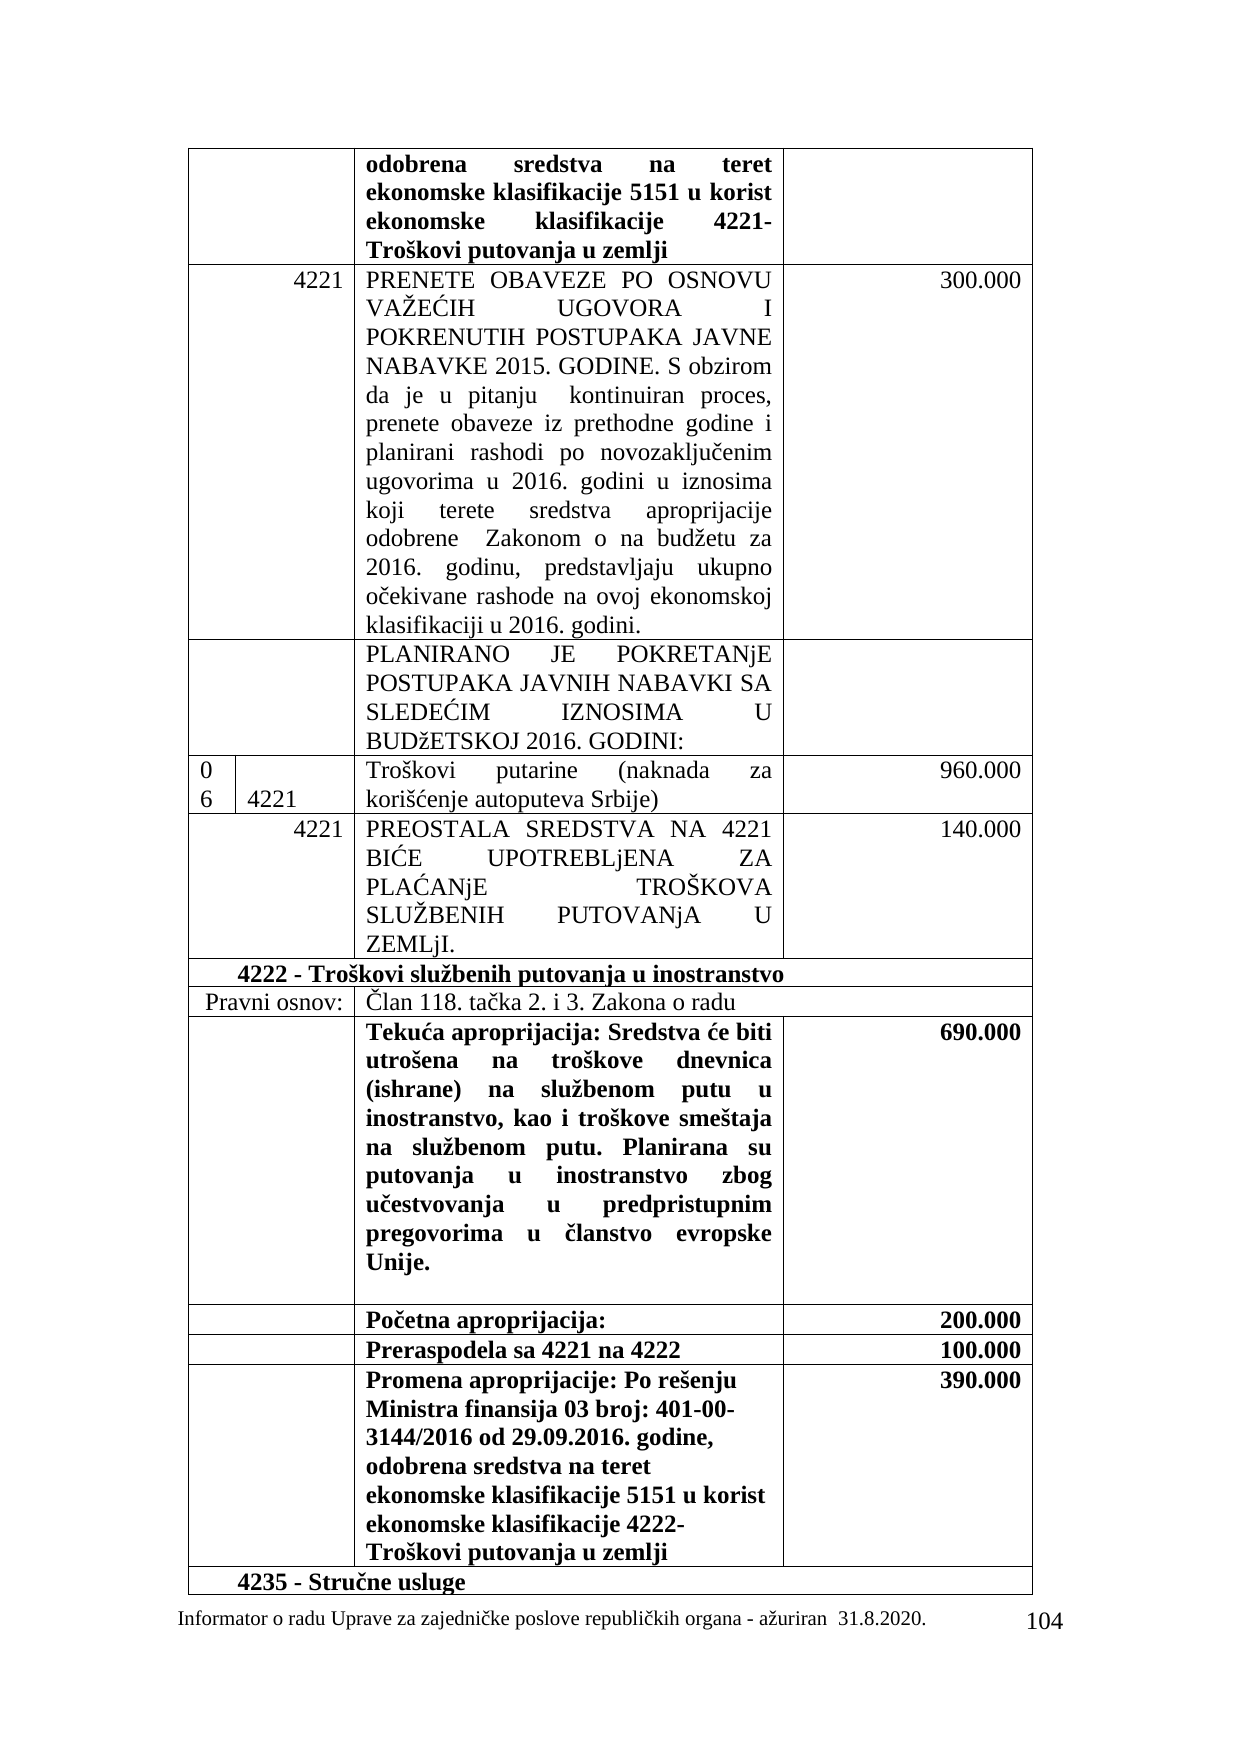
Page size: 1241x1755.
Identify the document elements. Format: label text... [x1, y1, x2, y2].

table_cell 06 [189, 756, 235, 813]
table_cell odobrena sredstva na teret ekonomske klasifikacije 5151 u korist ekonomske klasifikacije 4221- Troškovi putovanja u zemlјi [355, 149, 783, 264]
table_cell Član 118. tačka 2. i 3. Zakona o radu [355, 987, 1032, 1016]
table_cell 4235 - Stručne usluge [189, 1567, 1032, 1594]
table_cell Tekuća aproprijacija: Sredstva će biti utrošena na troškove dnevnica (ishrane) na službenom putu u inostranstvo, kao i troškove smeštaja na službenom putu. Planirana su putovanja u inostranstvo zbog učestvovanja u predpristupnim pregovorima u članstvo evropske Unije. [355, 1017, 783, 1304]
table_cell PREOSTALA SREDSTVA NA 4221 BIĆE UPOTREBLjENA ZA PLAĆANјE TROŠKOVA SLUŽBENIH PUTOVANјA U ZEMLjI. [355, 814, 783, 958]
table_cell 140.000 [784, 814, 1032, 958]
table_cell Početna aproprijacija: [355, 1305, 783, 1334]
table_cell PLANIRANO JE POKRETANјE POSTUPAKA JAVNIH NABAVKI SA SLEDEĆIM IZNOSIMA U BUDžETSKOJ 2016. GODINI: [355, 640, 783, 754]
table_cell [1033, 1016, 1074, 1304]
table_cell 100.000 [784, 1335, 1032, 1364]
table_cell [1033, 813, 1074, 958]
table_cell [1033, 958, 1074, 986]
table_cell 300.000 [784, 265, 1032, 638]
table_cell [1033, 639, 1074, 754]
table_cell [1033, 148, 1074, 264]
table_cell 4221 [189, 814, 354, 958]
table_cell [1033, 264, 1074, 638]
table_cell Troškovi putarine (naknada za korišćenje autoputeva Srbije) [355, 756, 783, 813]
table_cell [189, 1305, 354, 1334]
table_cell [189, 1335, 354, 1364]
table_cell [189, 640, 354, 754]
table_cell [1033, 1364, 1074, 1566]
table_cell 960.000 [784, 756, 1032, 813]
table_cell 200.000 [784, 1305, 1032, 1334]
table_cell 4222 - Troškovi službenih putovanja u inostranstvo [189, 959, 1032, 986]
table_cell PRENETE OBAVEZE PO OSNOVU VAŽEĆIH UGOVORA I POKRENUTIH POSTUPAKA JAVNE NABAVKE 2015. GODINE. S obzirom da je u pitanju kontinuiran proces, prenete obaveze iz prethodne godine i planirani rashodi po novozaklјučenim ugovorima u 2016. godini u iznosima koji terete sredstva aproprijacije odobrene Zakonom o na budžetu za 2016. godinu, predstavlјaju ukupno očekivane rashode na ovoj ekonomskoj klasifikaciji u 2016. godini. [355, 265, 783, 638]
table_cell 4221 [189, 265, 354, 638]
table_cell Preraspodela sa 4221 na 4222 [355, 1335, 783, 1364]
table_cell [1033, 755, 1074, 813]
table_cell [189, 149, 354, 264]
table_cell 690.000 [784, 1017, 1032, 1304]
table_cell Promena aproprijacije: Po rešenju Ministra finansija 03 broj: 401-00-3144/2016 od 29.09.2016. godine, odobrena sredstva na teret ekonomske klasifikacije 5151 u korist ekonomske klasifikacije 4222- Troškovi putovanja u zemlјi [355, 1365, 783, 1566]
table_cell [1033, 1334, 1074, 1364]
table_cell [189, 1365, 354, 1566]
table_cell [1033, 1566, 1074, 1594]
table_cell 4221 [236, 756, 354, 813]
table_cell [1033, 986, 1074, 1016]
table_cell [784, 149, 1032, 264]
table_cell [1033, 1304, 1074, 1334]
table_cell [189, 1017, 354, 1304]
table_cell [784, 640, 1032, 754]
table_cell 390.000 [784, 1365, 1032, 1566]
table_cell Pravni osnov: [189, 987, 354, 1016]
